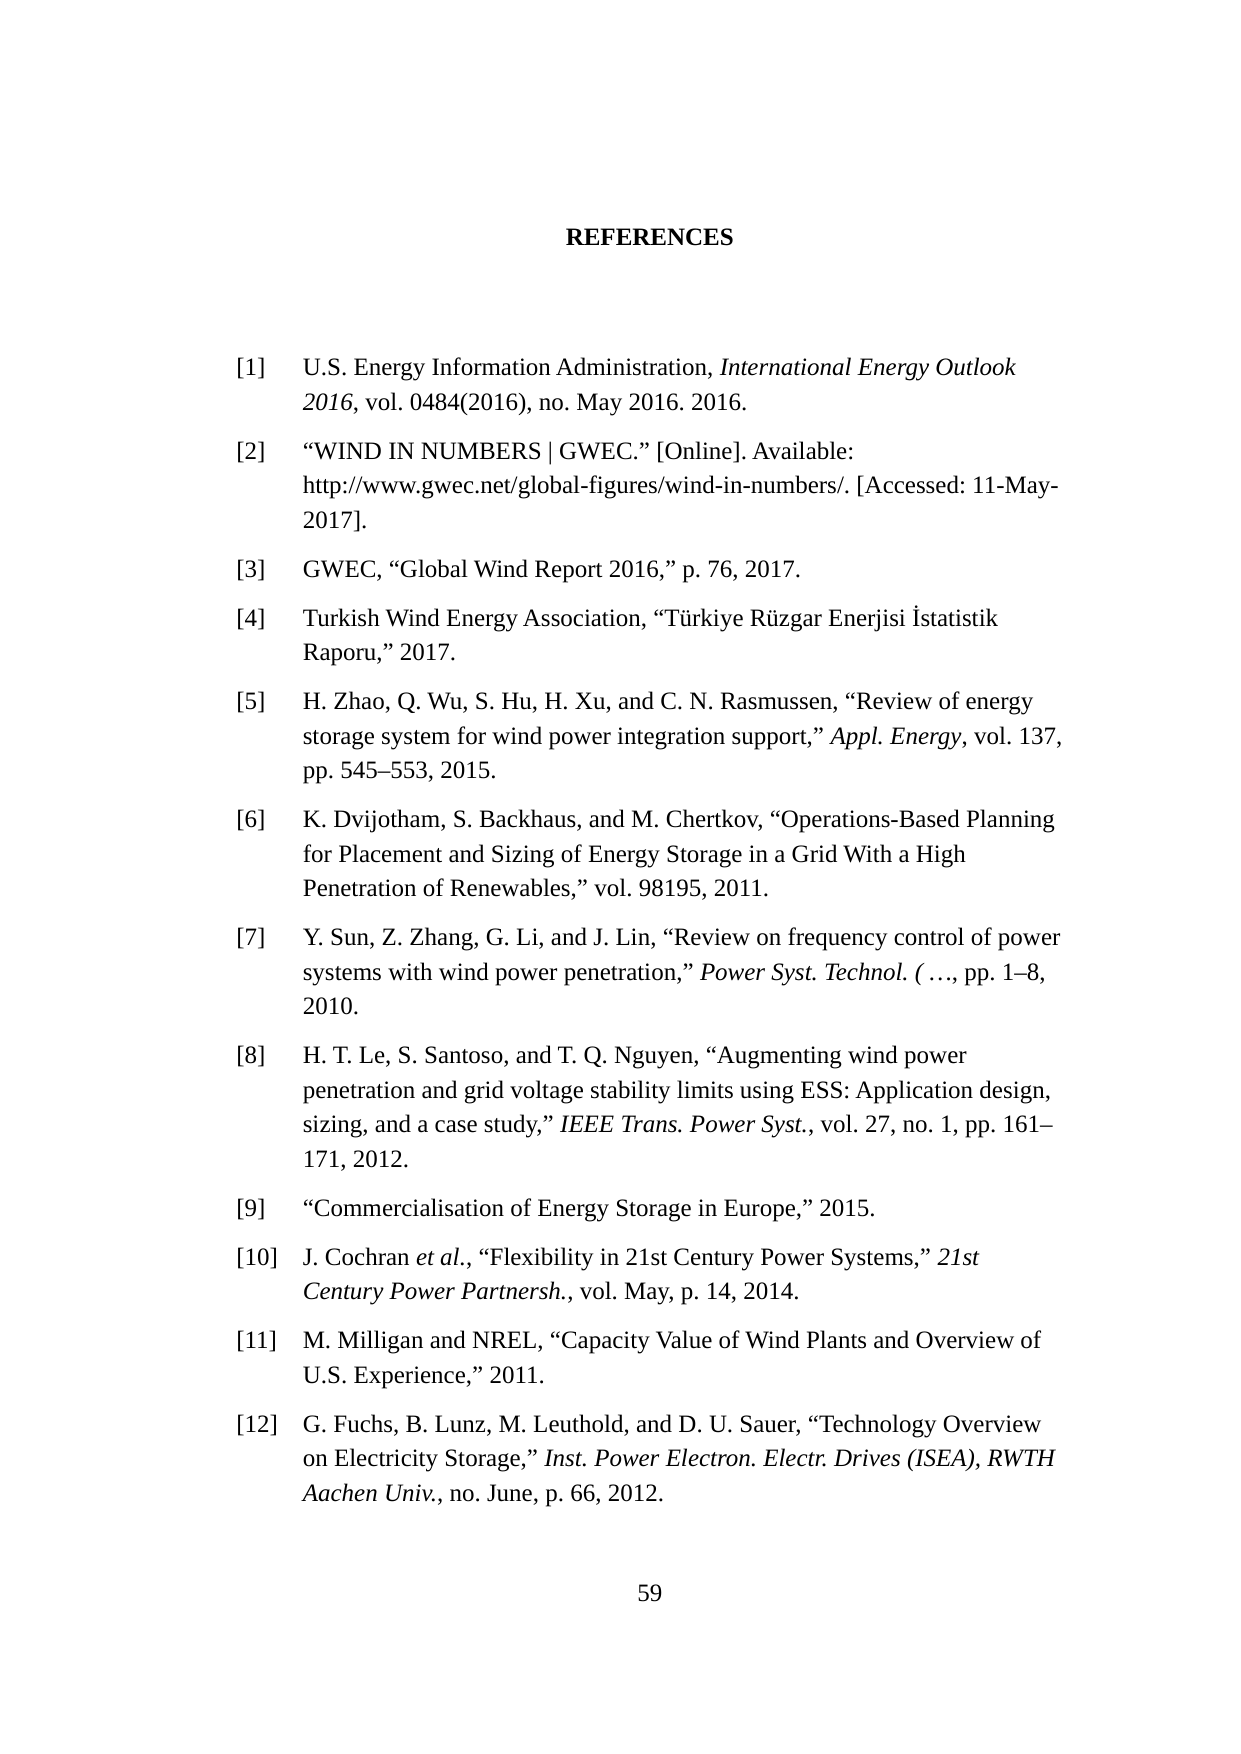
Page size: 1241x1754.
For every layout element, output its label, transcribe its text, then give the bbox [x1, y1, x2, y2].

text [11] M. Milligan and NREL, “Capacity Value of Wind Plants and Overview of U.S. Experience,” 2011. [236, 1326, 1063, 1389]
text [4] Turkish Wind Energy Association, “Türkiye Rüzgar Enerjisi İstatistik Raporu,” 2017. [236, 603, 1063, 666]
text [12] G. Fuchs, B. Lunz, M. Leuthold, and D. U. Sauer, “Technology Overview on Electricity Storage,” Inst. Power Electron. Electr. Drives (ISEA), RWTH Aachen Univ., no. June, p. 66, 2012. [236, 1409, 1063, 1507]
text [6] K. Dvijotham, S. Backhaus, and M. Chertkov, “Operations-Based Planning for Placement and Sizing of Energy Storage in a Grid With a High Penetration of Renewables,” vol. 98195, 2011. [236, 804, 1063, 902]
text [8] H. T. Le, S. Santoso, and T. Q. Nguyen, “Augmenting wind power penetration and grid voltage stability limits using ESS: Application design, sizing, and a case study,” IEEE Trans. Power Syst., vol. 27, no. 1, pp. 161–171, 2012. [236, 1040, 1063, 1173]
text [5] H. Zhao, Q. Wu, S. Hu, H. Xu, and C. N. Rasmussen, “Review of energy storage system for wind power integration support,” Appl. Energy, vol. 137, pp. 545–553, 2015. [236, 686, 1063, 784]
text [10] J. Cochran et al., “Flexibility in 21st Century Power Systems,” 21st Century Power Partnersh., vol. May, p. 14, 2014. [236, 1242, 1063, 1305]
text [7] Y. Sun, Z. Zhang, G. Li, and J. Lin, “Review on frequency control of power systems with wind power penetration,” Power Syst. Technol. ( …, pp. 1–8, 2010. [236, 922, 1063, 1020]
text [2] “WIND IN NUMBERS | GWEC.” [Online]. Available: http://www.gwec.net/global-figures/wind-in-numbers/. [Accessed: 11-May-2017]. [236, 436, 1063, 533]
text [1] U.S. Energy Information Administration, International Energy Outlook 2016, vol. 0484(2016), no. May 2016. 2016. [236, 352, 1063, 415]
text REFERENCES [236, 222, 1063, 250]
text [9] “Commercialisation of Energy Storage in Europe,” 2015. [236, 1193, 1063, 1222]
text [3] GWEC, “Global Wind Report 2016,” p. 76, 2017. [236, 554, 1063, 582]
